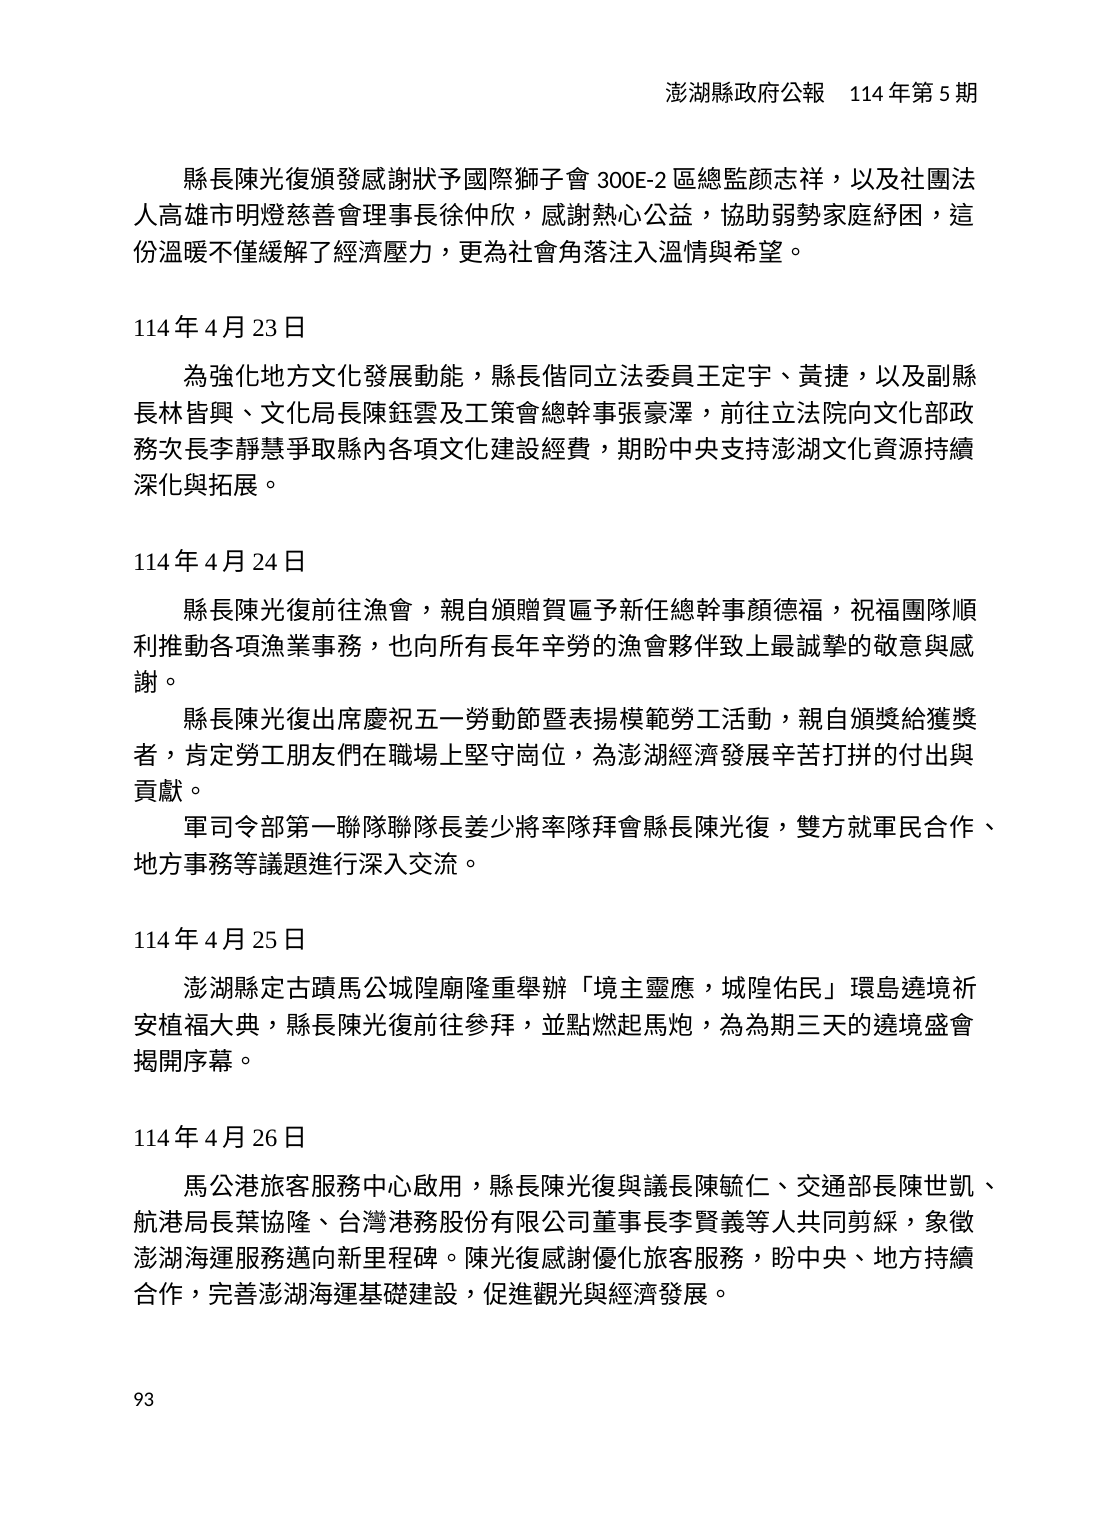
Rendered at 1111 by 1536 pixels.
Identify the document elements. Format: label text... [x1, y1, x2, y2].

text 114年4月26日 [133, 1115, 977, 1154]
text 114年4月25日 [133, 918, 977, 956]
text 114年4月24日 [133, 539, 977, 578]
text 馬公港旅客服務中心啟用，縣長陳光復與議長陳毓仁、交通部長陳世凱、航港局長葉協隆、台灣港務股份有限公司董事長李賢義等人共同剪綵，象徵澎湖海運服務邁向新里程碑。陳光復感謝優化旅客服務，盼中央、地方持續合作，完善澎湖海運基礎建設，促進觀光與經濟發展。 [133, 1166, 977, 1311]
text 縣長陳光復頒發感謝狀予國際獅子會300E-2區總監颜志祥，以及社團法人高雄市明燈慈善會理事長徐仲欣，感謝熱心公益，協助弱勢家庭紓困，這份溫暖不僅緩解了經濟壓力，更為社會角落注入溫情與希望。 [133, 159, 977, 268]
text 114年4月23日 [133, 306, 977, 344]
text 軍司令部第一聯隊聯隊長姜少將率隊拜會縣長陳光復，雙方就軍民合作、地方事務等議題進行深入交流。 [133, 808, 977, 880]
text 縣長陳光復出席慶祝五一勞動節暨表揚模範勞工活動，親自頒獎給獲獎者，肯定勞工朋友們在職場上堅守崗位，為澎湖經濟發展辛苦打拼的付出與貢獻。 [133, 699, 977, 808]
text 為強化地方文化發展動能，縣長偕同立法委員王定宇、黃捷，以及副縣長林皆興、文化局長陳鈺雲及工策會總幹事張豪澤，前往立法院向文化部政務次長李靜慧爭取縣內各項文化建設經費，期盼中央支持澎湖文化資源持續深化與拓展。 [133, 357, 977, 502]
text 澎湖縣定古蹟馬公城隍廟隆重舉辦「境主靈應，城隍佑民」環島遶境祈安植福大典，縣長陳光復前往參拜，並點燃起馬炮，為為期三天的遶境盛會揭開序幕。 [133, 969, 977, 1078]
text 縣長陳光復前往漁會，親自頒贈賀匾予新任總幹事顏德福，祝福團隊順利推動各項漁業事務，也向所有長年辛勞的漁會夥伴致上最誠摯的敬意與感謝。 [133, 590, 977, 699]
